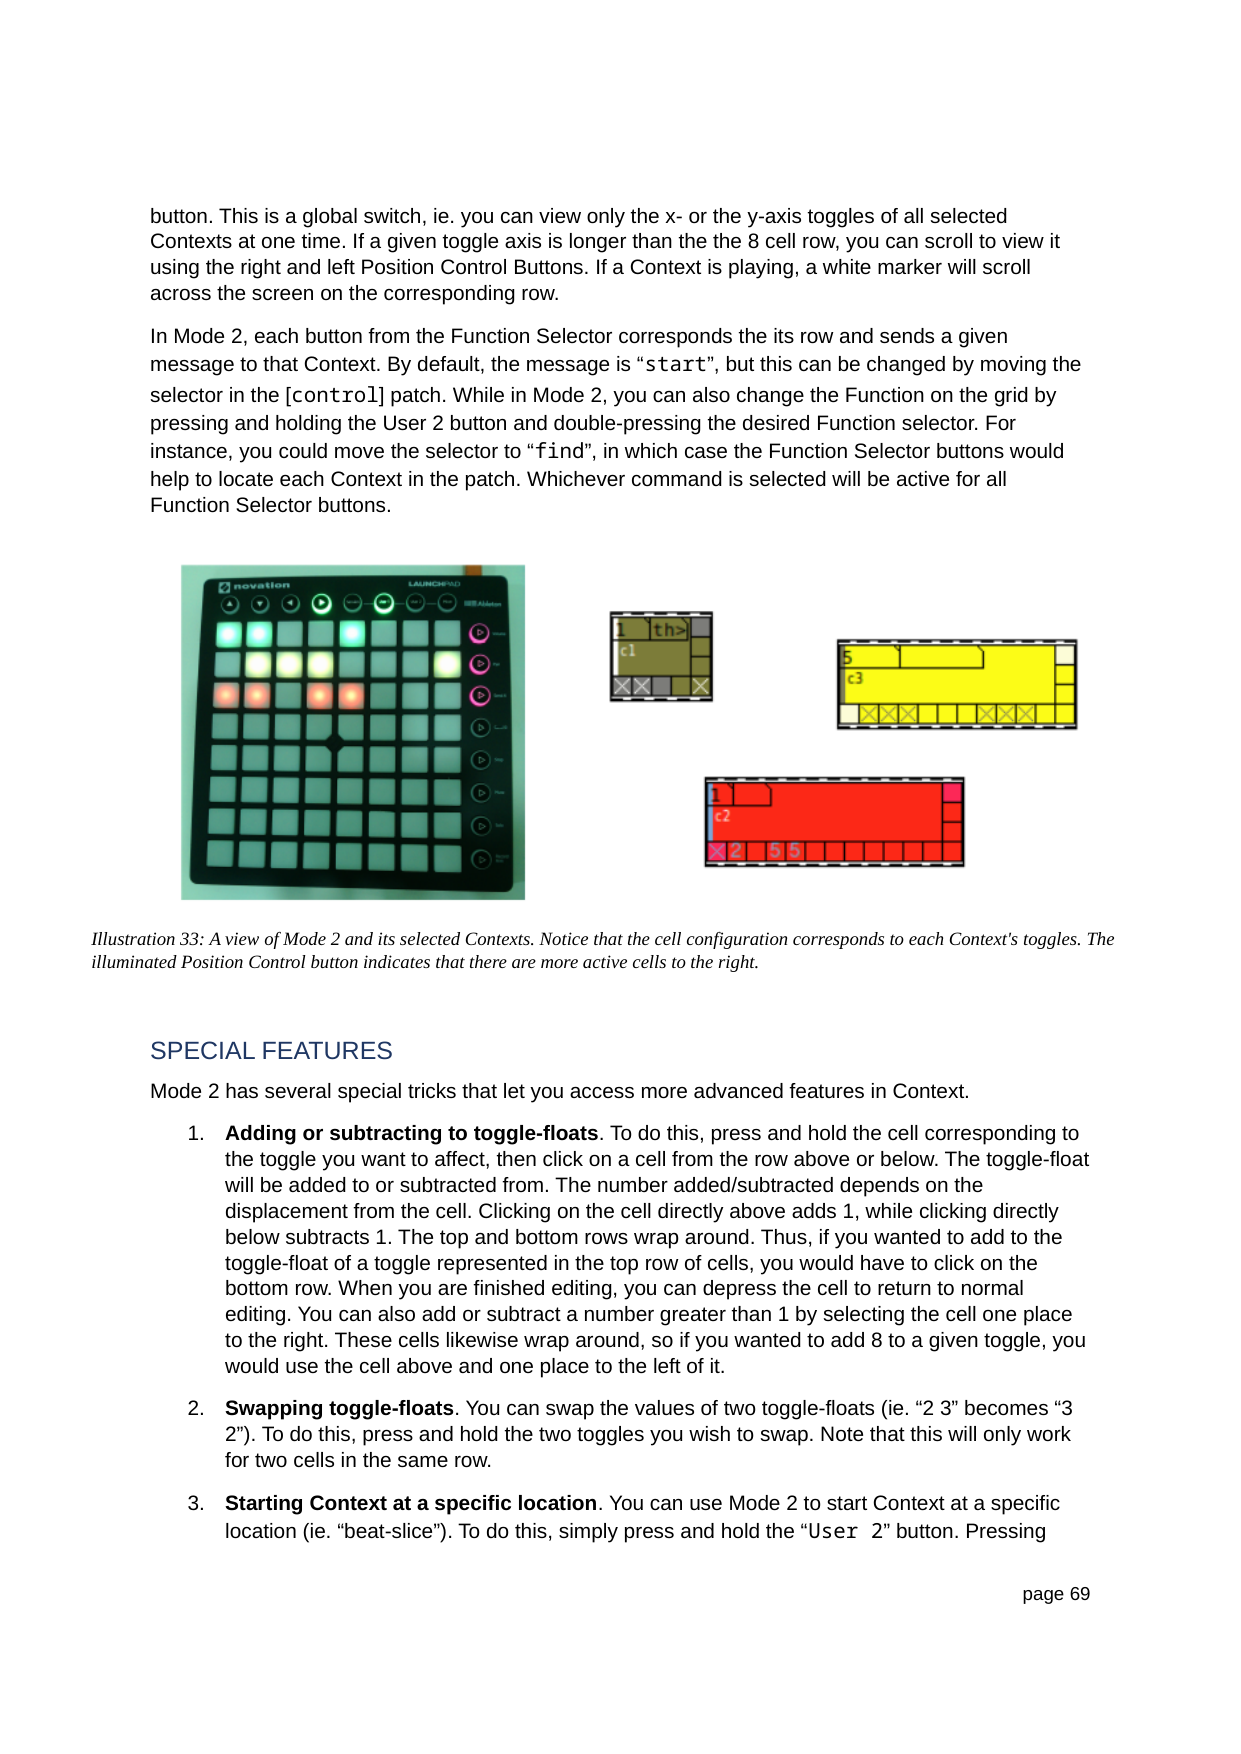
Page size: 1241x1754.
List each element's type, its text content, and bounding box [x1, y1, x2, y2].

list Swapping toggle-floats. You can swap the values of two toggle-floats (ie. “2 3” becomes “3 2”). To do this, press and hold the two toggles you wish to swap. Note that this will only work for two cells in the same row. [187, 1396, 1090, 1472]
list Starting Context at a specific location. You can use Mode 2 to start Context at a specific location (ie. “beat-slice”). To do this, simply press and hold the “User 2” button. Pressing [187, 1490, 1090, 1545]
text Illustration 33: A view of Mode 2 and its selected Contexts. Notice that the cell configuration corresponds to each Context's toggles. The illuminated Position Control button indicates that there are more active cells to the right. [91, 566, 1171, 973]
text Mode 2 has several special tricks that let you access more advanced features in Context. [150, 1079, 1090, 1103]
text In Mode 2, each button from the Function Selector corresponds the its row and sends a given message to that Context. By default, the message is “start”, but this can be changed by moving the selector in the [control] patch. While in Mode 2, you can also change the Function on the grid by pressing and holding the User 2 button and double-pressing the desired Function selector. For instance, you could move the selector to “find”, in which case the Function Selector buttons would help to locate each Context in the patch. Whichever command is selected will be active for all Function Selector buttons. [150, 323, 1090, 517]
subtitle SPECIAL FEATURES [150, 1036, 1090, 1064]
picture [168, 553, 1094, 916]
list Adding or subtracting to toggle-floats. To do this, press and hold the cell corresponding to the toggle you want to affect, then click on a cell from the row above or below. The toggle-float will be added to or subtracted from. The number added/subtracted depends on the displacement from the cell. Clicking on the cell directly above adds 1, while clicking directly below subtracts 1. The top and bottom rows wrap around. Thus, if you wanted to add to the toggle-float of a toggle represented in the top row of cells, you would have to click on the bottom row. When you are finished editing, you can depress the cell to return to normal editing. You can also add or subtract a number greater than 1 by selecting the cell one place to the right. These cells likewise wrap around, so if you wanted to add 8 to a given toggle, you would use the cell above and one place to the left of it. [187, 1121, 1090, 1378]
text button. This is a global switch, ie. you can view only the x- or the y-axis toggles of all selected Contexts at one time. If a given toggle axis is longer than the the 8 cell row, you can scroll to view it using the right and left Position Control Buttons. If a Context is playing, a white marker will scroll across the screen on the corresponding row. [150, 203, 1090, 305]
